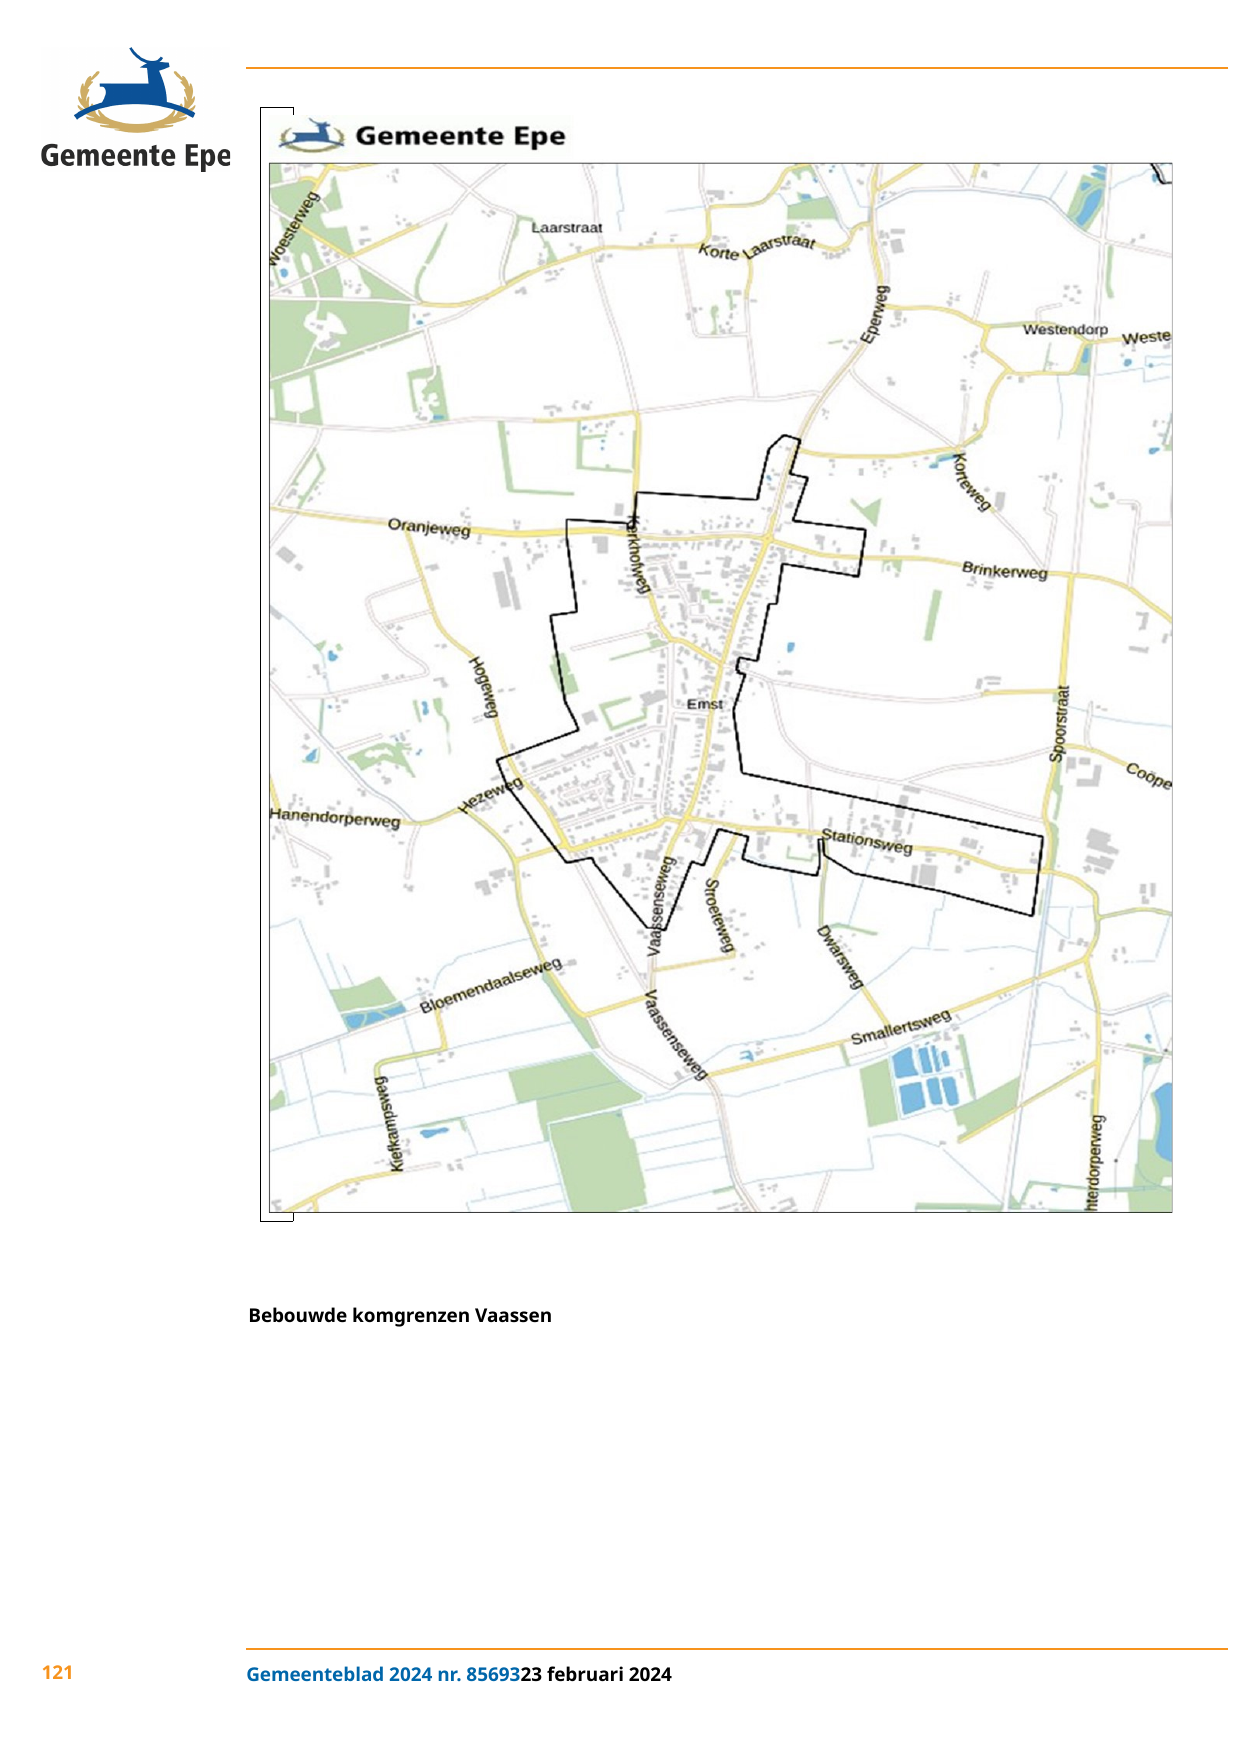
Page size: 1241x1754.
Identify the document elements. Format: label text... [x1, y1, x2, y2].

picture [41, 47, 231, 172]
picture [268, 115, 1173, 1213]
text Bebouwde komgrenzen Vaassen [248, 1302, 1152, 1328]
